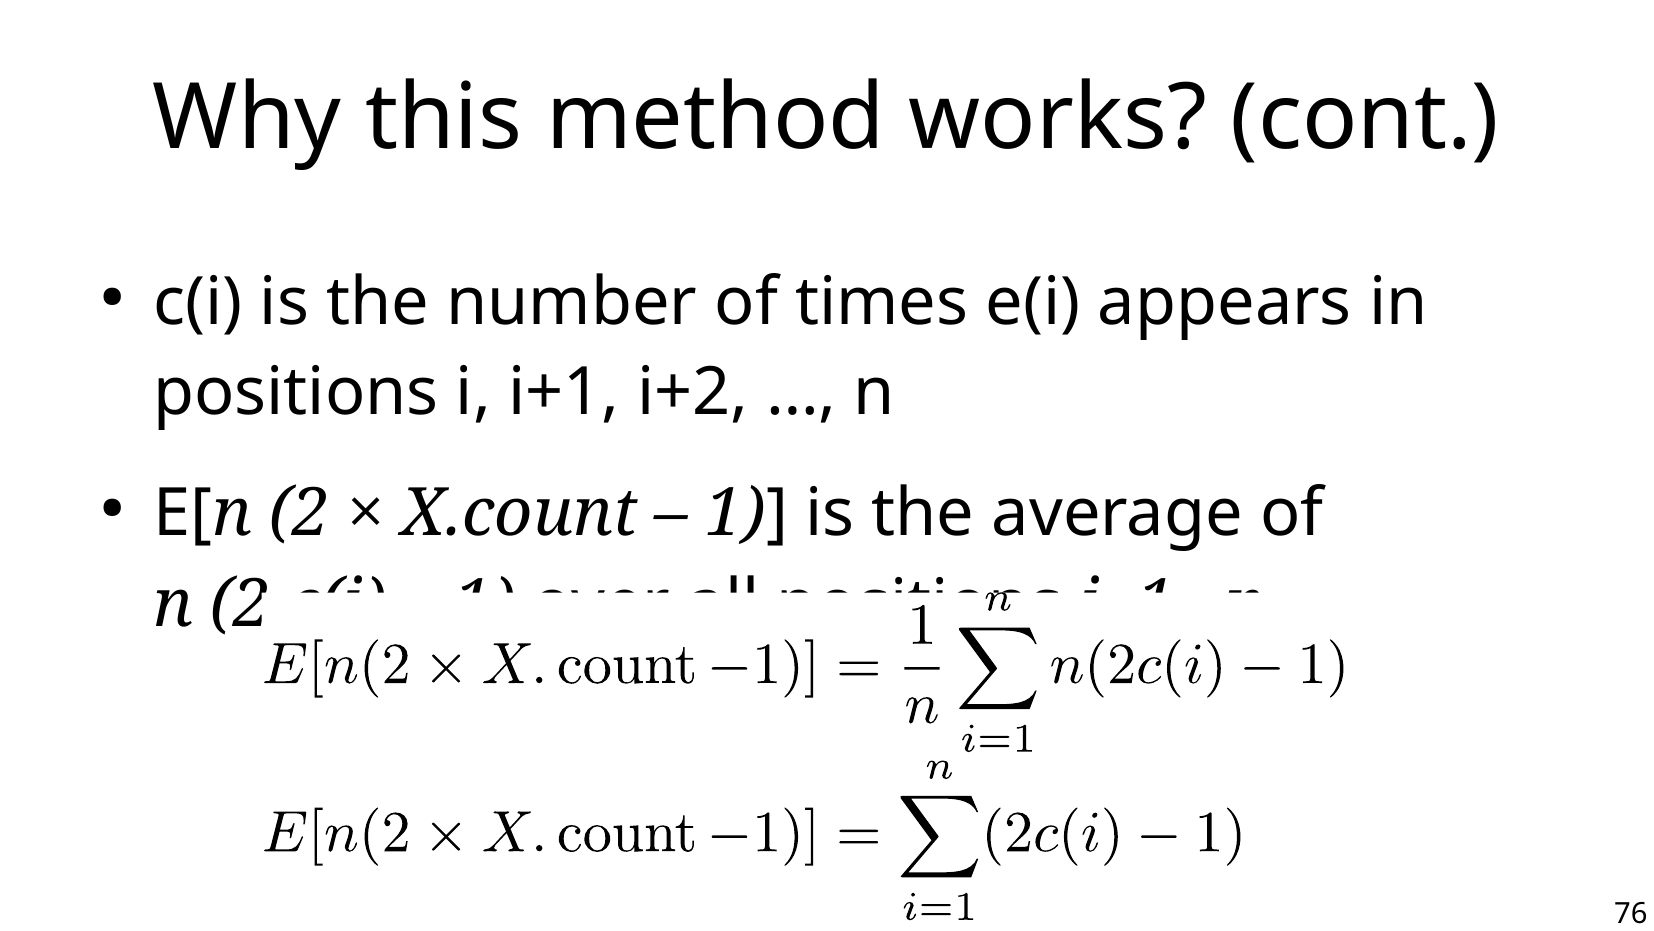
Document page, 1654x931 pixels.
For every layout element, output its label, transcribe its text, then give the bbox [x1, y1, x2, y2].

title Why this method works? (cont.) [82, 1, 1571, 226]
list c(i) is the number of times e(i) appears in positions i, i+1, i+2, …, n E[n (2 × X.count – 1)] is the average of n (2 c(i) – 1) over all positions i=1...n [82, 253, 1571, 793]
text_box [261, 760, 1247, 921]
text_box [261, 592, 1350, 753]
